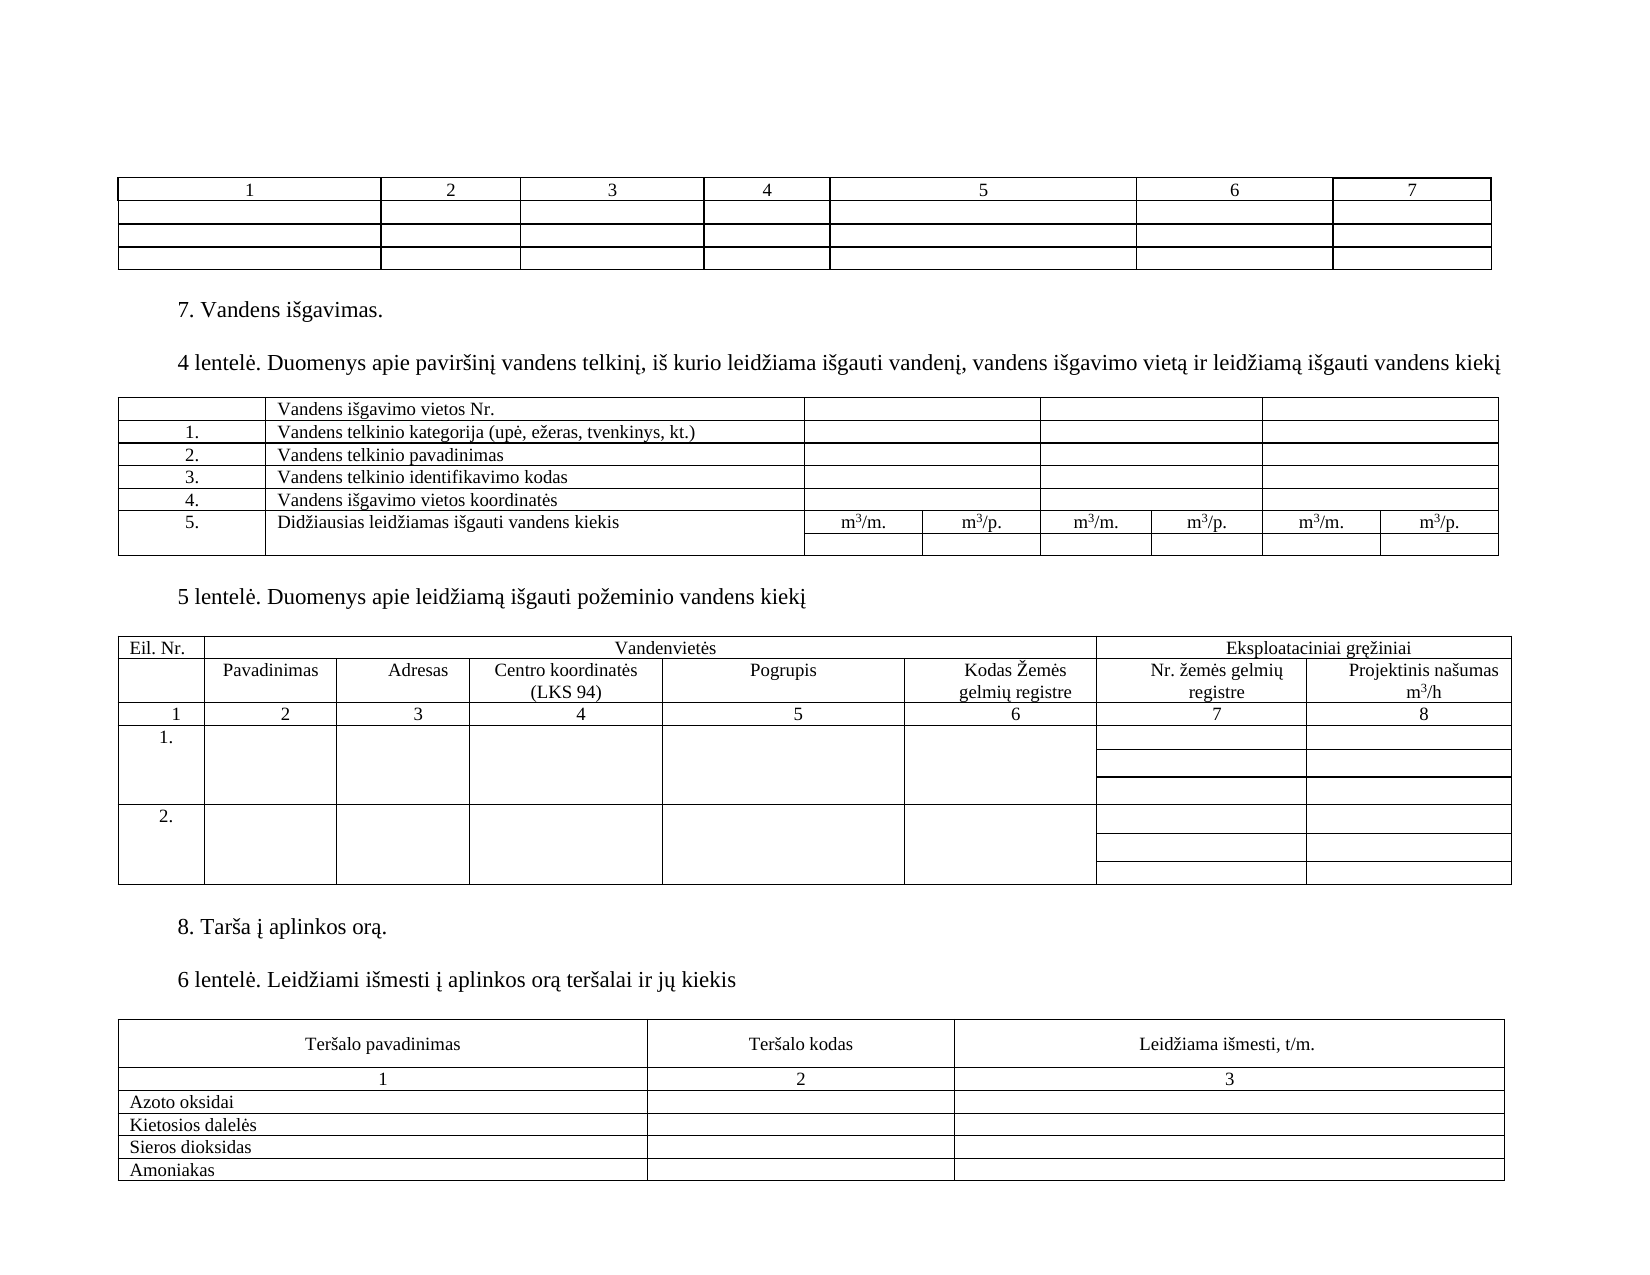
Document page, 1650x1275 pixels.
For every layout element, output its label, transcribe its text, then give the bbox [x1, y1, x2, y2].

table_cell m3/m. [1263, 511, 1380, 533]
table_cell [205, 805, 336, 884]
table_cell 3 [955, 1068, 1504, 1090]
table_cell m3/p. [923, 511, 1040, 533]
table_cell [805, 489, 1040, 510]
table_cell [1307, 726, 1511, 749]
table_cell [705, 225, 829, 246]
table_cell [1041, 489, 1262, 510]
table_cell Vandens telkinio identifikavimo kodas [266, 466, 804, 488]
table_cell [1334, 225, 1491, 246]
table_cell [1097, 862, 1306, 884]
table_cell 4 [705, 178, 829, 200]
table_cell 3. [119, 466, 265, 488]
table_header [805, 398, 1040, 420]
table_cell 1. [119, 421, 265, 442]
table_cell [119, 201, 380, 223]
table_cell [1097, 805, 1306, 833]
table_cell 6 [905, 703, 1096, 725]
table_cell [1307, 805, 1511, 833]
table_cell [805, 444, 1040, 465]
table_cell 5 [831, 178, 1136, 200]
table_cell [955, 1136, 1504, 1158]
text 7. Vandens išgavimas. [118, 297, 1532, 323]
table_cell 2 [648, 1068, 954, 1090]
text 4 lentelė. Duomenys apie paviršinį vandens telkinį, iš kurio leidžiama išgauti vandenį, vandens išgavimo vietą ir leidžiamą išgauti vandens kiekį [118, 349, 1532, 376]
table_cell [1307, 778, 1511, 804]
table_cell [705, 248, 829, 269]
table_cell [119, 225, 380, 246]
table_cell [955, 1159, 1504, 1180]
table_cell [337, 805, 469, 884]
table_cell [1263, 421, 1498, 442]
table_cell m3/p. [1152, 511, 1262, 533]
table_cell Centro koordinatės (LKS 94) [470, 659, 662, 702]
table_cell [382, 225, 520, 246]
table_cell [1041, 466, 1262, 488]
table_cell [1334, 201, 1491, 223]
text 5 lentelė. Duomenys apie leidžiamą išgauti požeminio vandens kiekį [118, 583, 1532, 609]
table_cell [805, 534, 922, 555]
table_cell [831, 248, 1136, 269]
table_cell 1. [119, 726, 204, 804]
table_cell [805, 466, 1040, 488]
table_cell 1 [119, 1068, 647, 1090]
table_cell [119, 659, 204, 702]
table_header Eil. Nr. [119, 637, 204, 658]
table_cell [382, 248, 520, 269]
table_cell [1263, 489, 1498, 510]
table_cell Vandens telkinio pavadinimas [266, 444, 804, 465]
table_cell 6 [1137, 178, 1332, 200]
text 8. Tarša į aplinkos orą. [118, 913, 1532, 940]
table_cell [923, 534, 1040, 555]
table_cell [1137, 225, 1332, 246]
table_cell [955, 1114, 1504, 1135]
table_cell Didžiausias leidžiamas išgauti vandens kiekis [266, 511, 804, 555]
table_cell [831, 225, 1136, 246]
table_cell [1041, 534, 1151, 555]
table_cell [521, 201, 703, 223]
table_cell Pavadinimas [205, 659, 336, 702]
table_cell m3/m. [805, 511, 922, 533]
table_cell [1263, 534, 1380, 555]
table_cell [1097, 726, 1306, 749]
table_cell 5 [663, 703, 904, 725]
table_cell Vandens išgavimo vietos koordinatės [266, 489, 804, 510]
table_header [1263, 398, 1498, 420]
table_cell [705, 201, 829, 223]
table_cell [119, 248, 380, 269]
table_cell Sieros dioksidas [119, 1136, 647, 1158]
table_cell 7 [1097, 703, 1306, 725]
table_cell [1263, 466, 1498, 488]
table_cell [1307, 750, 1511, 776]
table_cell [955, 1091, 1504, 1112]
table_header [1041, 398, 1262, 420]
table_cell [648, 1136, 954, 1158]
table_cell [1381, 534, 1498, 555]
table_cell [1041, 444, 1262, 465]
table_cell 4. [119, 489, 265, 510]
table_cell [663, 726, 904, 804]
text 6 lentelė. Leidžiami išmesti į aplinkos orą teršalai ir jų kiekis [118, 966, 1532, 992]
table_cell 8 [1307, 703, 1511, 725]
table_cell m3/p. [1381, 511, 1498, 533]
table_cell [382, 201, 520, 223]
table_cell [470, 805, 662, 884]
table_header Teršalo pavadinimas [119, 1020, 647, 1067]
table_cell [521, 225, 703, 246]
table_header [119, 398, 265, 420]
table_header Teršalo kodas [648, 1020, 954, 1067]
table_cell m3/m. [1041, 511, 1151, 533]
table_cell 2 [205, 703, 336, 725]
table_cell 2. [119, 805, 204, 884]
table_cell [205, 726, 336, 804]
table_cell [905, 805, 1096, 884]
table_cell 5. [119, 511, 265, 555]
table_cell [648, 1159, 954, 1180]
table_cell Adresas [337, 659, 469, 702]
table_cell 1 [119, 703, 204, 725]
table_cell [1097, 750, 1306, 776]
table_cell 3 [521, 178, 703, 200]
table_cell 3 [337, 703, 469, 725]
table_header Eksploataciniai gręžiniai [1097, 637, 1511, 658]
table_cell [1137, 248, 1332, 269]
table_cell [337, 726, 469, 804]
table_header Leidžiama išmesti, t/m. [955, 1020, 1504, 1067]
table_cell Azoto oksidai [119, 1091, 647, 1112]
table_cell 2 [382, 178, 520, 200]
table_cell Vandens telkinio kategorija (upė, ežeras, tvenkinys, kt.) [266, 421, 804, 442]
table_cell Projektinis našumas m3/h [1307, 659, 1511, 702]
table_cell [1334, 248, 1491, 269]
table_cell [648, 1091, 954, 1112]
table_cell [1307, 834, 1511, 861]
table_header Vandens išgavimo vietos Nr. [266, 398, 804, 420]
table_cell [831, 201, 1136, 223]
table_cell Kietosios dalelės [119, 1114, 647, 1135]
table_cell [1041, 421, 1262, 442]
table_cell [1097, 834, 1306, 861]
table_cell [1097, 778, 1306, 804]
table_cell 2. [119, 444, 265, 465]
table_cell [521, 248, 703, 269]
table_cell Nr. žemės gelmių registre [1097, 659, 1306, 702]
table_cell [1263, 444, 1498, 465]
table_cell 1 [119, 178, 380, 200]
table_cell [905, 726, 1096, 804]
table_cell [648, 1114, 954, 1135]
table_cell Pogrupis [663, 659, 904, 702]
table_cell [470, 726, 662, 804]
table_cell [663, 805, 904, 884]
table_header Vandenvietės [205, 637, 1096, 658]
table_cell [1307, 862, 1511, 884]
table_cell [1137, 201, 1332, 223]
table_cell [1152, 534, 1262, 555]
table_cell 7 [1334, 179, 1490, 200]
table_cell Amoniakas [119, 1159, 647, 1180]
table_cell 4 [470, 703, 662, 725]
table_cell [805, 421, 1040, 442]
table_cell Kodas Žemės gelmių registre [905, 659, 1096, 702]
